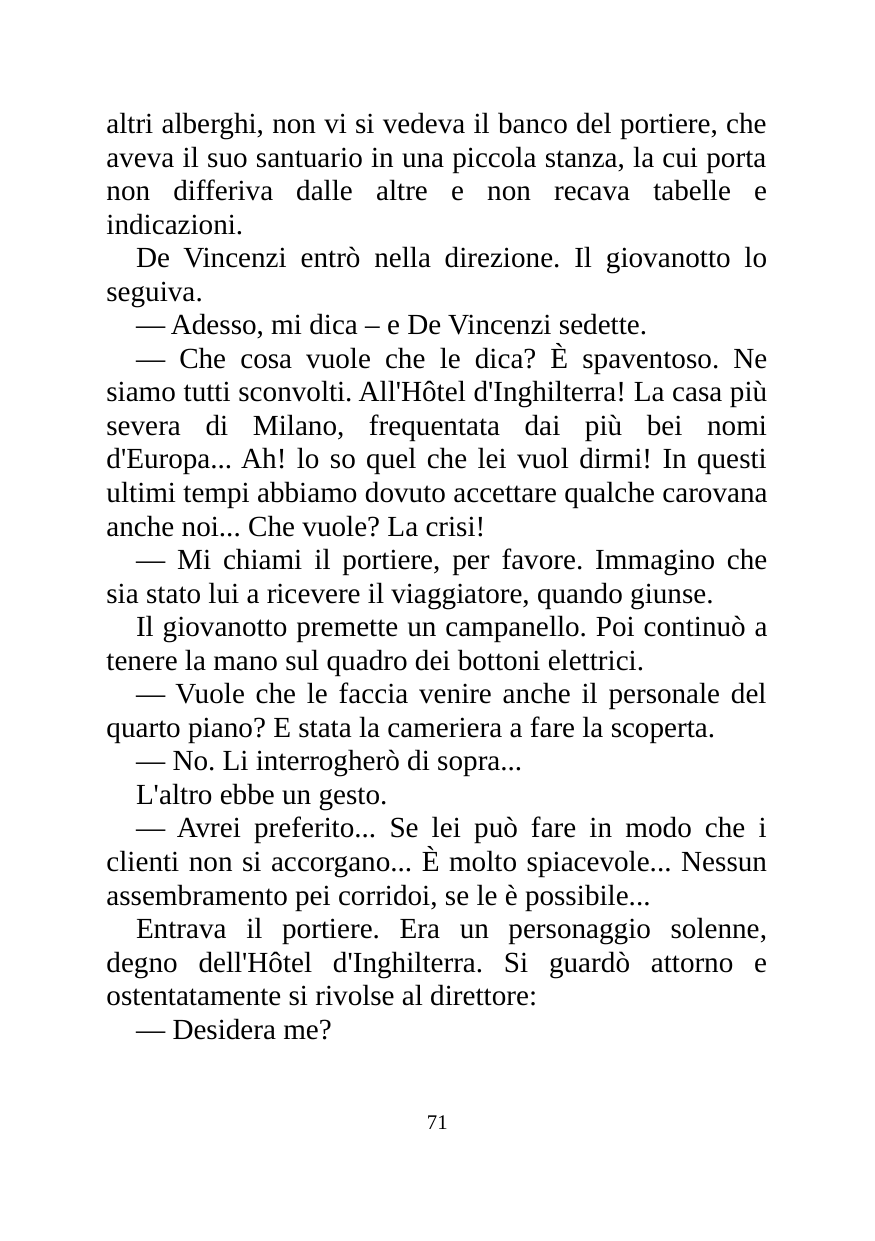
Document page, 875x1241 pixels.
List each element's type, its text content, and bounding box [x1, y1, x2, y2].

text — Mi chiami il portiere, per favore. Immagino che sia stato lui a ricevere il viaggiatore, quando giunse. [106, 542, 768, 609]
text — No. Li interrogherò di sopra... [106, 743, 768, 777]
text Il giovanotto premette un campanello. Poi continuò a tenere la mano sul quadro dei bottoni elettrici. [106, 609, 768, 676]
text Entrava il portiere. Era un personaggio solenne, degno dell'Hôtel d'Inghilterra. Si guardò attorno e ostentatamente si rivolse al direttore: [106, 911, 768, 1012]
text — Vuole che le faccia venire anche il personale del quarto piano? E stata la cameriera a fare la scoperta. [106, 676, 768, 743]
text De Vincenzi entrò nella direzione. Il giovanotto lo seguiva. [106, 240, 768, 307]
text altri alberghi, non vi si vedeva il banco del portiere, che aveva il suo santuario in una piccola stanza, la cui porta non differiva dalle altre e non recava tabelle e indicazioni. [106, 106, 768, 240]
text — Che cosa vuole che le dica? È spaventoso. Ne siamo tutti sconvolti. All'Hôtel d'Inghilterra! La casa più severa di Milano, frequentata dai più bei nomi d'Europa... Ah! lo so quel che lei vuol dirmi! In questi ultimi tempi abbiamo dovuto accettare qualche carovana anche noi... Che vuole? La crisi! [106, 341, 768, 542]
text — Desidera me? [106, 1012, 768, 1045]
text — Adesso, mi dica – e De Vincenzi sedette. [106, 307, 768, 341]
text — Avrei preferito... Se lei può fare in modo che i clienti non si accorgano... È molto spiacevole... Nessun assembramento pei corridoi, se le è possibile... [106, 811, 768, 911]
text L'altro ebbe un gesto. [106, 777, 768, 811]
